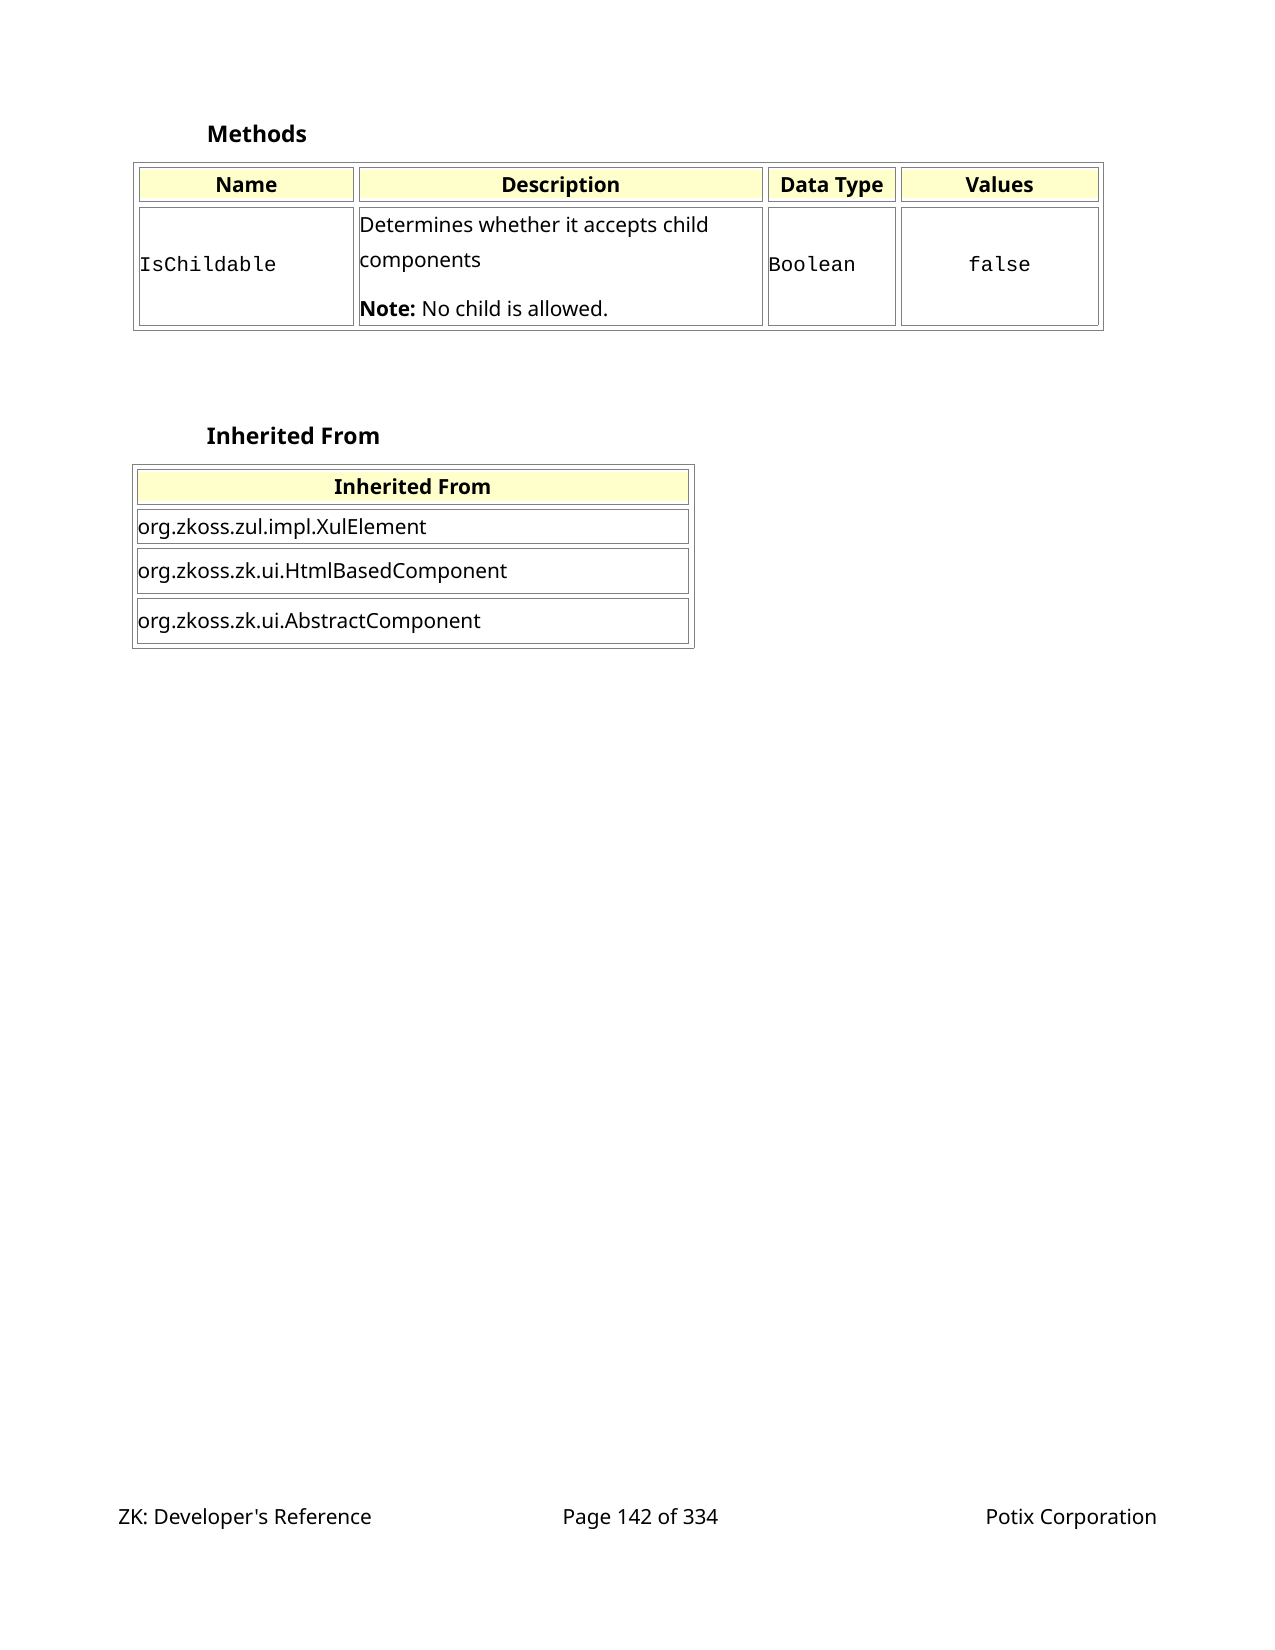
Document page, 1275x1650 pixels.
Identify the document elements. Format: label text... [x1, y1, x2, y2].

table_header Description [356, 163, 765, 201]
table_header Name [136, 163, 356, 201]
subtitle Methods [207, 118, 1157, 149]
table_cell Boolean [765, 201, 898, 325]
table_cell org.zkoss.zk.ui.AbstractComponent [134, 593, 691, 642]
table_cell Determines whether it accepts child components Note: No child is allowed. [356, 201, 765, 325]
table_header Inherited From [134, 465, 691, 503]
table_header Data Type [765, 163, 898, 201]
table_header Values [898, 163, 1101, 201]
table_cell org.zkoss.zul.impl.XulElement [134, 504, 691, 543]
subtitle Inherited From [207, 420, 1157, 451]
table_cell IsChildable [136, 201, 356, 325]
table_cell false [898, 201, 1101, 325]
table_cell org.zkoss.zk.ui.HtmlBasedComponent [134, 543, 691, 593]
